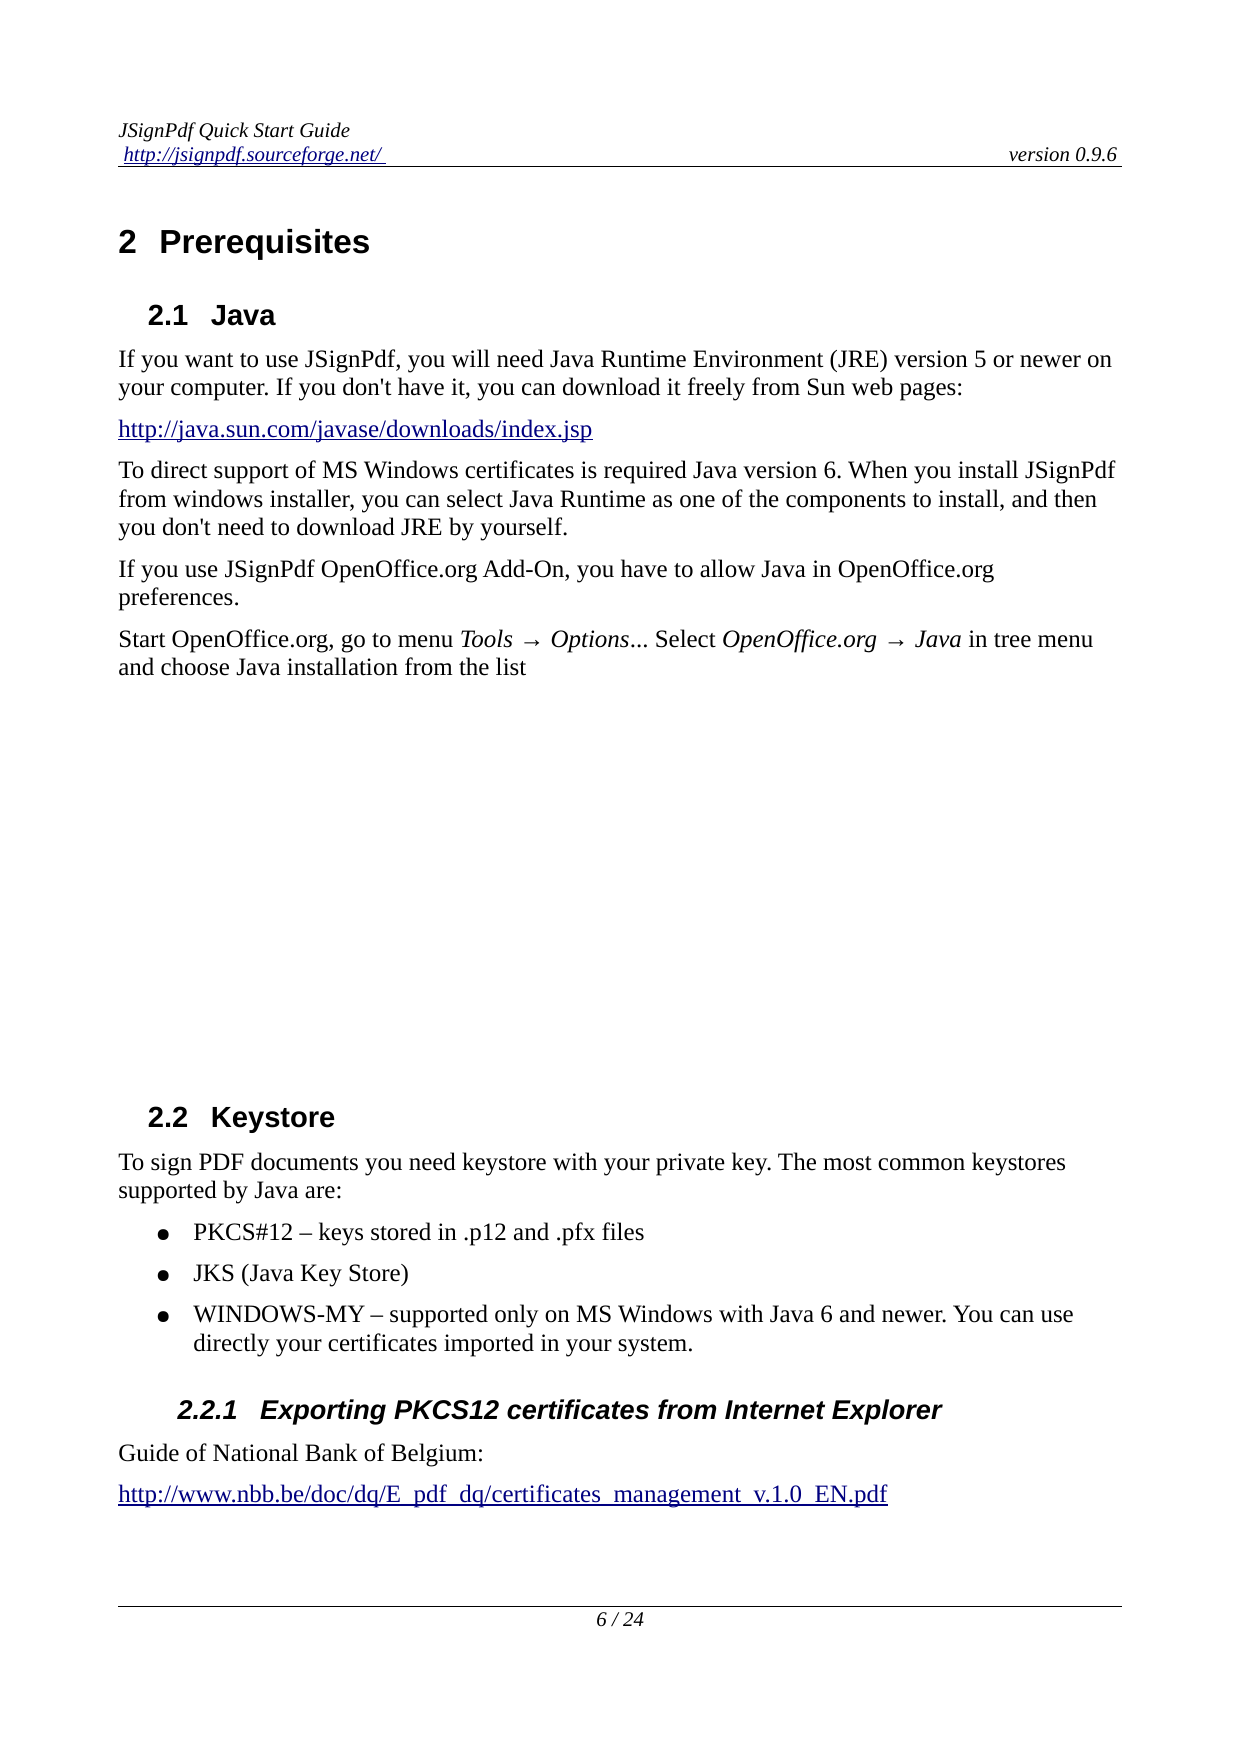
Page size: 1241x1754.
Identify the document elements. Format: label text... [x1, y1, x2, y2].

text Guide of National Bank of Belgium: [118, 1438, 1122, 1467]
subtitle Keystore [148, 719, 1116, 1134]
list JKS (Java Key Store) [156, 1258, 1122, 1287]
subtitle Java [148, 298, 1116, 331]
subtitle Prerequisites [118, 222, 1122, 260]
text http://www.nbb.be/doc/dq/E_pdf_dq/certificates_management_v.1.0_EN.pdf [118, 1479, 1122, 1508]
text If you use JSignPdf OpenOffice.org Add-On, you have to allow Java in OpenOffice.org preferences. [118, 554, 1122, 611]
subtitle Exporting PKCS12 certificates from Internet Explorer [177, 1394, 1122, 1425]
text http://java.sun.com/javase/downloads/index.jsp [118, 414, 1122, 442]
text To sign PDF documents you need keystore with your private key. The most common keystores supported by Java are: [118, 1147, 1122, 1204]
text If you want to use JSignPdf, you will need Java Runtime Environment (JRE) version 5 or newer on your computer. If you don't have it, you can download it freely from Sun web pages: [118, 344, 1122, 401]
text To direct support of MS Windows certificates is required Java version 6. When you install JSignPdf from windows installer, you can select Java Runtime as one of the components to install, and then you don't need to download JRE by yourself. [118, 455, 1122, 541]
text Start OpenOffice.org, go to menu Tools → Options... Select OpenOffice.org → Java in tree menu and choose Java installation from the list [118, 624, 1122, 681]
list WINDOWS-MY – supported only on MS Windows with Java 6 and newer. You can use directly your certificates imported in your system. [156, 1299, 1122, 1357]
list PKCS#12 – keys stored in .p12 and .pfx files [156, 1217, 1122, 1245]
